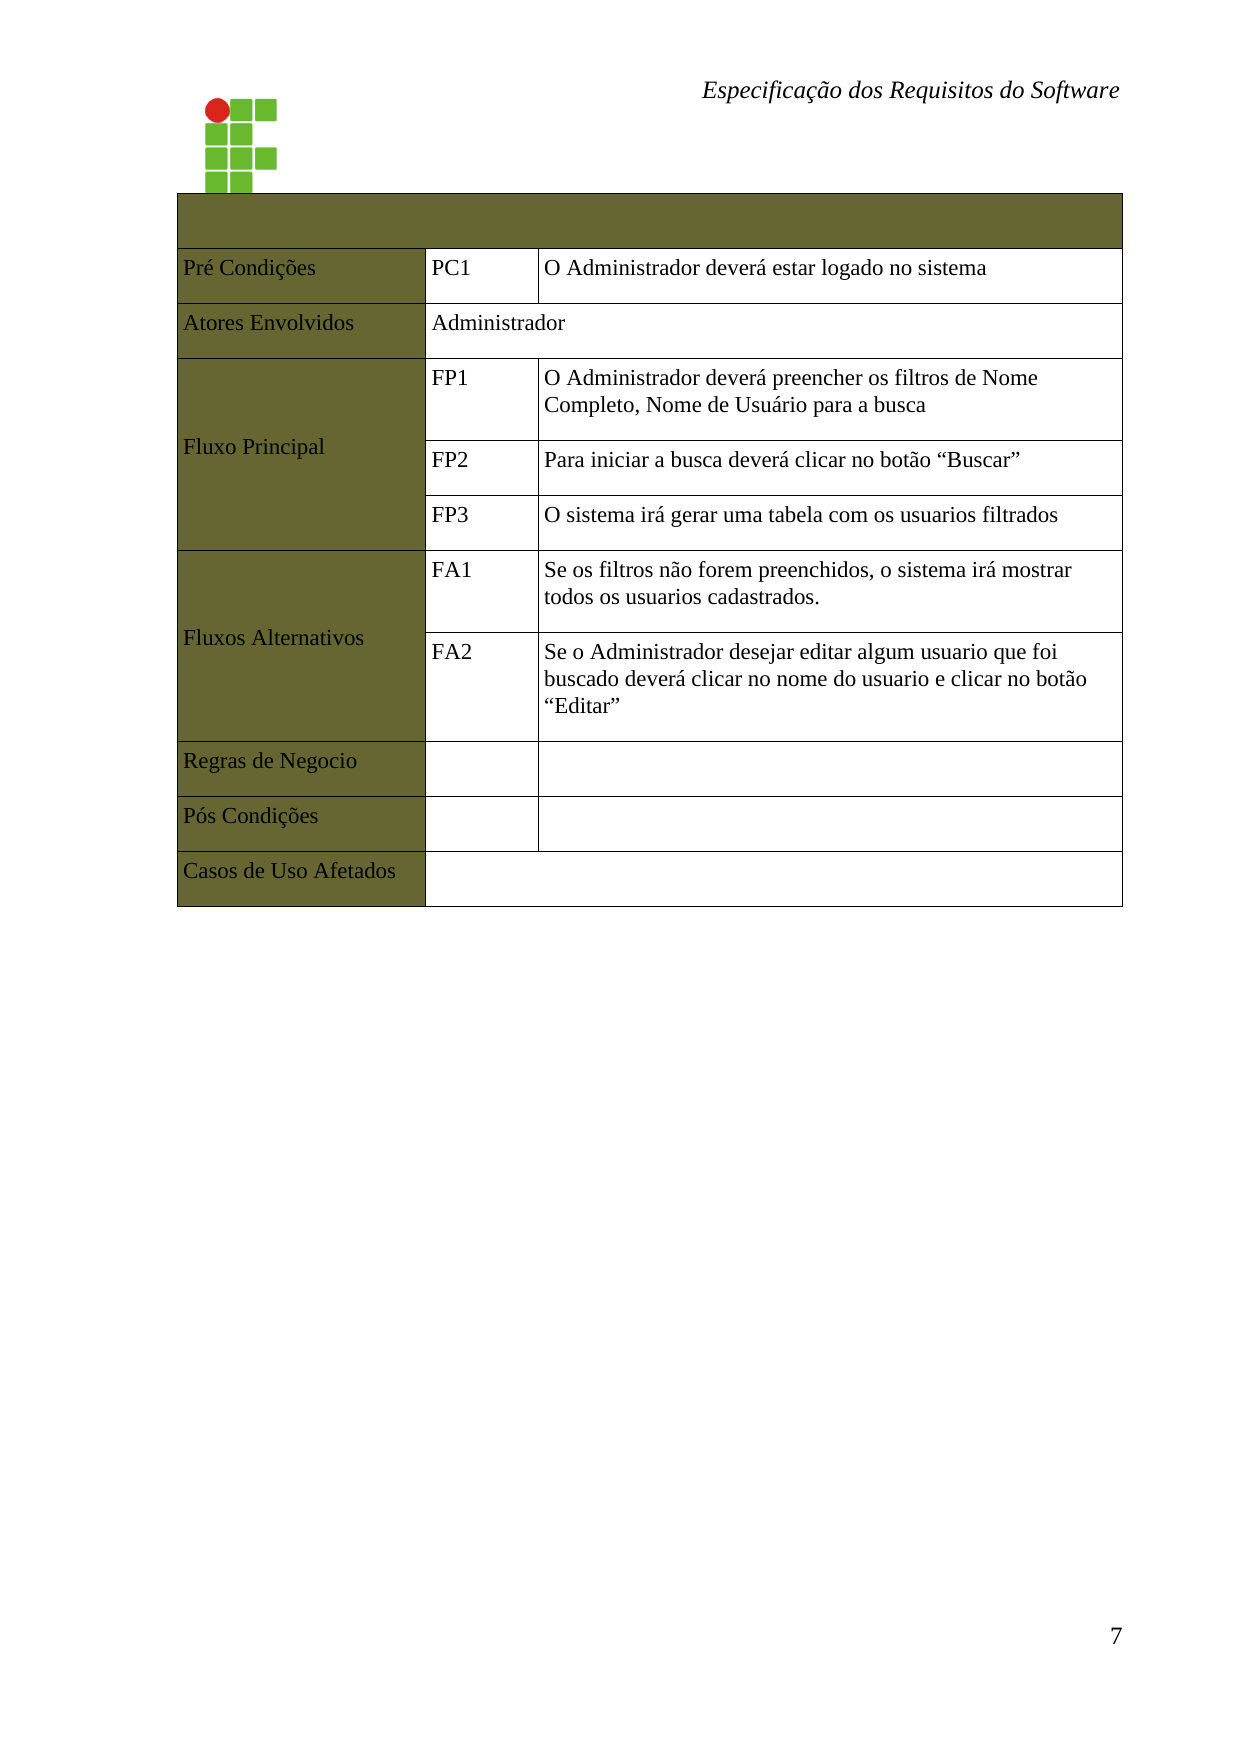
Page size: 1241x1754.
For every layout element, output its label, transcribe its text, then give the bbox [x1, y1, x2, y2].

table_cell [426, 852, 1122, 906]
table_cell Casos de Uso Afetados [178, 852, 425, 906]
table_cell FA1 [426, 551, 538, 632]
table_cell Fluxos Alternativos [178, 551, 425, 741]
table_cell [426, 742, 538, 796]
table_cell [426, 797, 538, 851]
table_cell Pré Condições [178, 249, 425, 303]
table_cell Pós Condições [178, 797, 425, 851]
table_cell O sistema irá gerar uma tabela com os usuarios filtrados [539, 496, 1122, 550]
table_cell Atores Envolvidos [178, 304, 425, 358]
table_cell FP2 [426, 441, 538, 495]
table_cell PC1 [426, 249, 538, 303]
table_cell Regras de Negocio [178, 742, 425, 796]
table_cell Se o Administrador desejar editar algum usuario que foi buscado deverá clicar no nome do usuario e clicar no botão “Editar” [539, 633, 1122, 741]
table_cell FA2 [426, 633, 538, 741]
table_cell Se os filtros não forem preenchidos, o sistema irá mostrar todos os usuarios cadastrados. [539, 551, 1122, 632]
table_cell Para iniciar a busca deverá clicar no botão “Buscar” [539, 441, 1122, 495]
table_cell FP3 [426, 496, 538, 550]
table_cell FP1 [426, 359, 538, 440]
table_cell [539, 797, 1122, 851]
table_cell [539, 742, 1122, 796]
table_cell Fluxo Principal [178, 359, 425, 550]
table_cell O Administrador deverá estar logado no sistema [539, 249, 1122, 303]
picture [202, 98, 277, 193]
table_header [178, 194, 1122, 248]
table_cell O Administrador deverá preencher os filtros de Nome Completo, Nome de Usuário para a busca [539, 359, 1122, 440]
table_cell Administrador [426, 304, 1122, 358]
